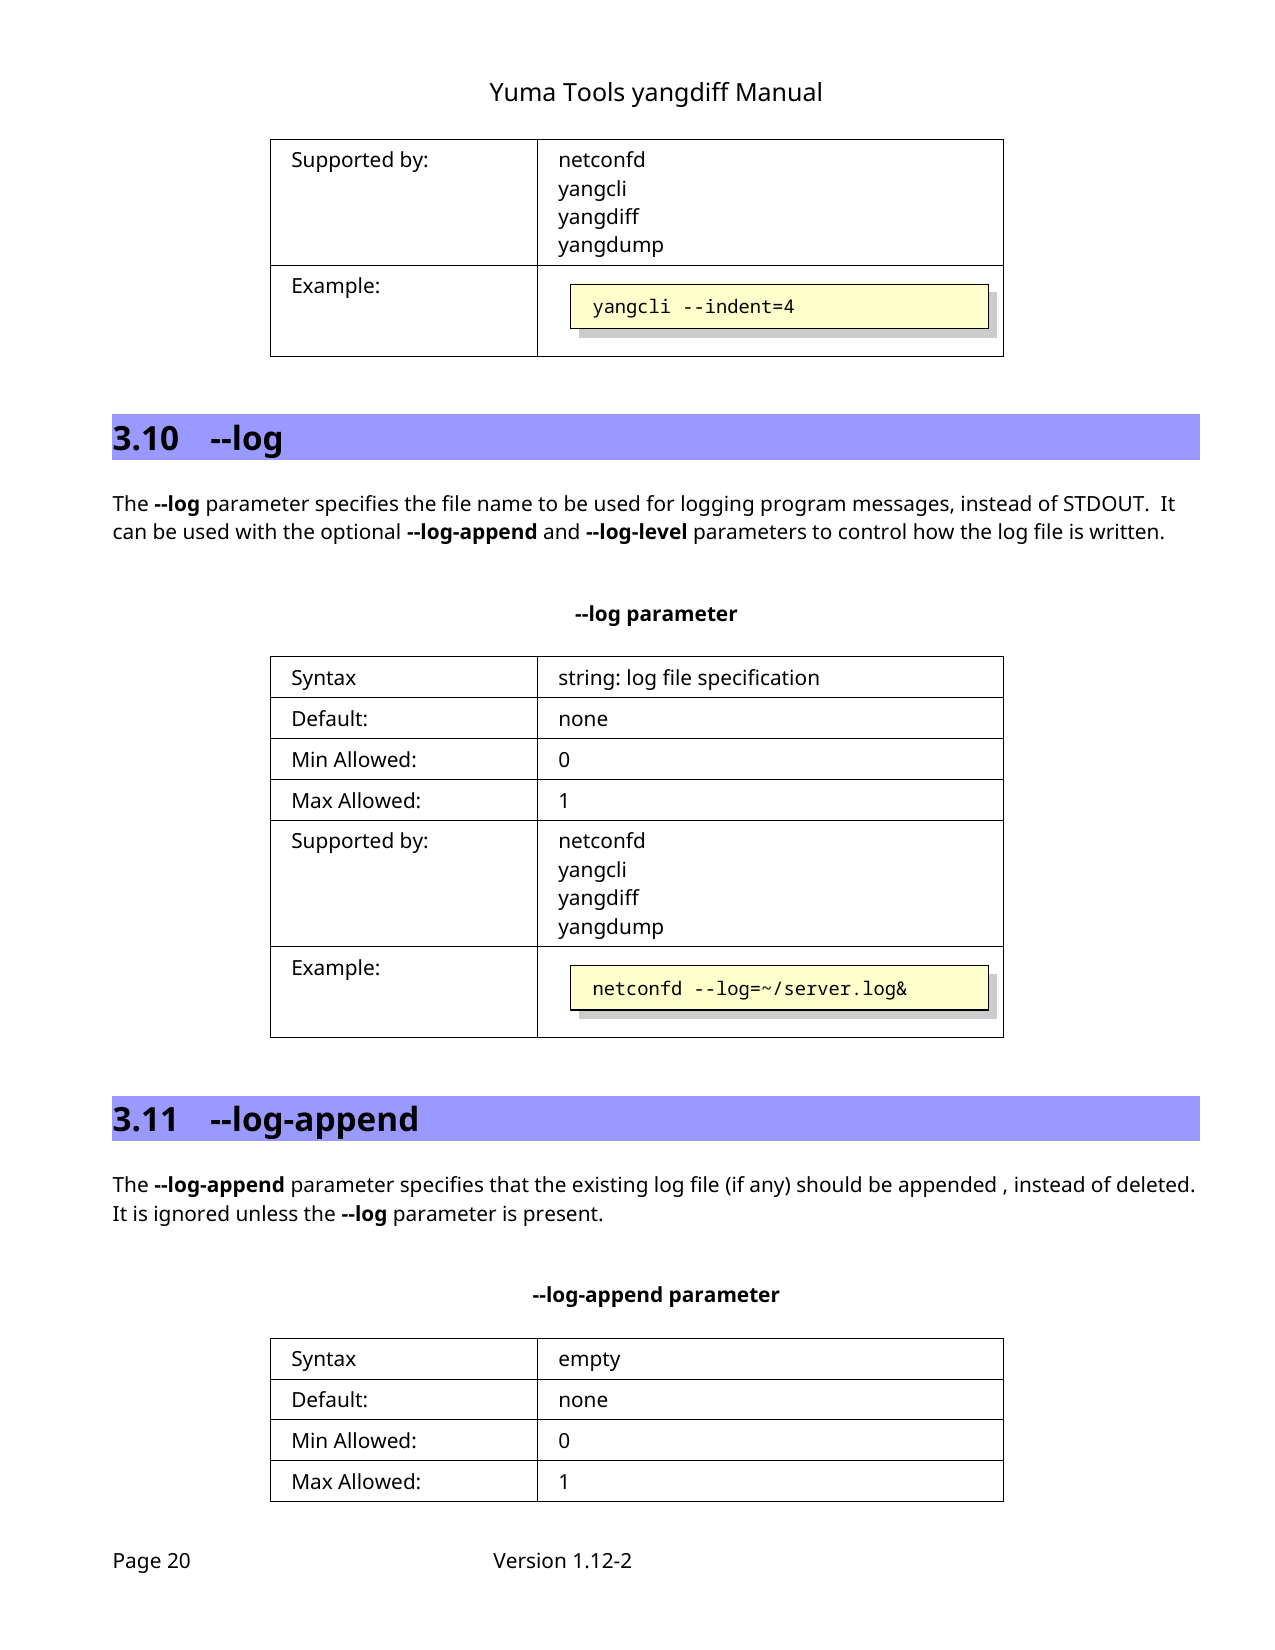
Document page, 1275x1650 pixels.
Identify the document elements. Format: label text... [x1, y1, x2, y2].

table_header Syntax [271, 657, 537, 697]
table_header Syntax [271, 1339, 537, 1378]
table_cell netconfd --log=~/server.log& [538, 947, 1003, 1037]
table_cell Example: [271, 947, 537, 1037]
table_cell 0 [538, 739, 1003, 779]
subtitle --log [112, 414, 1200, 460]
table_cell netconfd yangcli yangdiff yangdump [538, 140, 1003, 265]
table_cell Max Allowed: [271, 1461, 537, 1501]
table_cell Min Allowed: [271, 1420, 537, 1460]
text The --log parameter specifies the file name to be used for logging program messages, instead of STDOUT. It can be used with the optional --log-append and --log-level parameters to control how the log file is written. [112, 489, 1200, 546]
table_cell 1 [538, 780, 1003, 820]
table_cell 0 [538, 1420, 1003, 1460]
table_cell Supported by: [271, 140, 537, 265]
table_cell Min Allowed: [271, 739, 537, 779]
table_cell 1 [538, 1461, 1003, 1501]
table_cell netconfd yangcli yangdiff yangdump [538, 821, 1003, 946]
table_cell Default: [271, 698, 537, 738]
table_cell Example: [271, 266, 537, 356]
table_cell none [538, 698, 1003, 738]
table_cell Supported by: [271, 821, 537, 946]
table_cell none [538, 1380, 1003, 1419]
table_header string: log file specification [538, 657, 1003, 697]
subtitle --log parameter [127, 599, 1185, 628]
subtitle --log-append parameter [127, 1281, 1185, 1309]
text The --log-append parameter specifies that the existing log file (if any) should be appended , instead of deleted. It is ignored unless the --log parameter is present. [112, 1170, 1200, 1227]
subtitle --log-append [112, 1096, 1200, 1141]
table_cell Max Allowed: [271, 780, 537, 820]
table_header empty [538, 1339, 1003, 1378]
table_cell Default: [271, 1380, 537, 1419]
table_cell yangcli --indent=4 [538, 266, 1003, 356]
